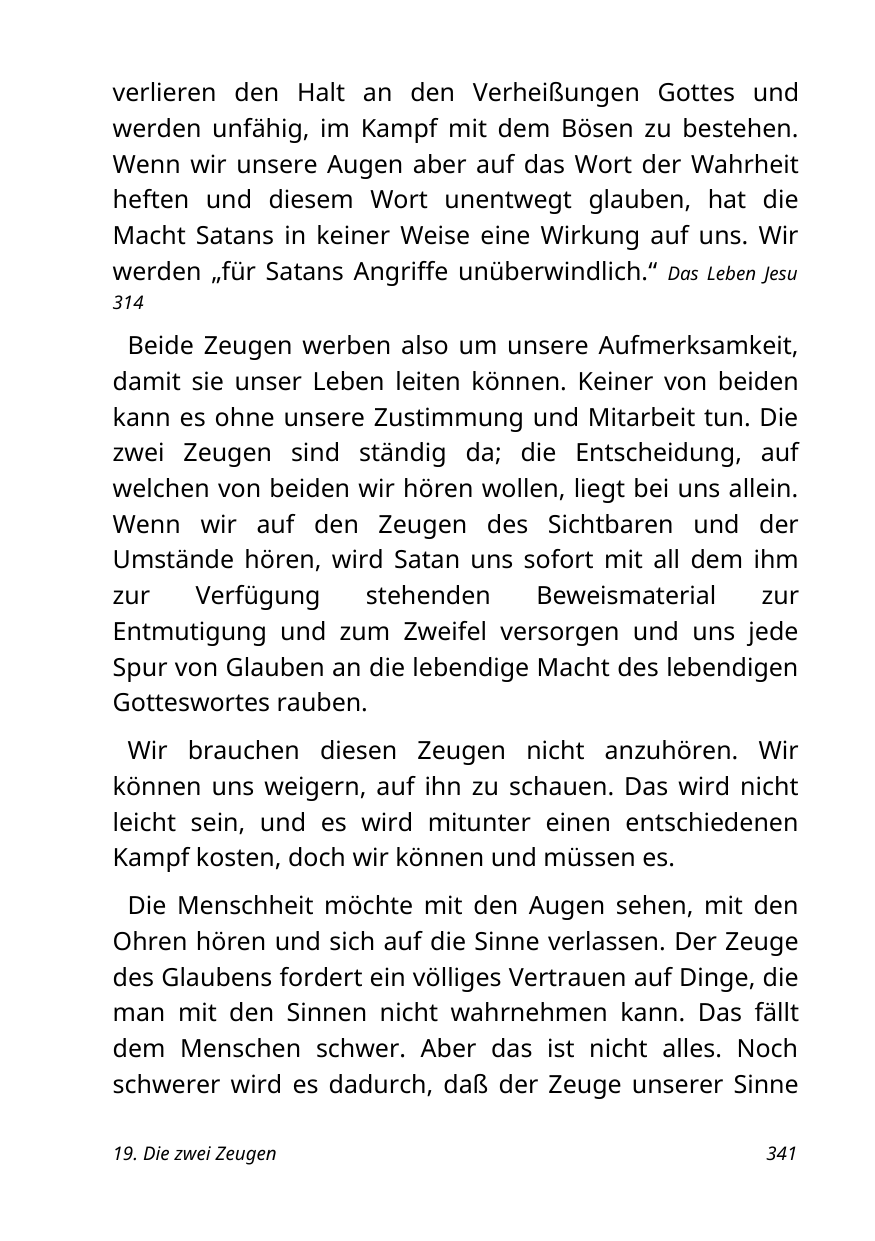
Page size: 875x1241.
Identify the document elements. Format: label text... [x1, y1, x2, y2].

text verlieren den Halt an den Verheißungen Gottes und werden unfähig, im Kampf mit dem Bösen zu bestehen. Wenn wir unsere Augen aber auf das Wort der Wahrheit heften und diesem Wort unentwegt glauben, hat die Macht Satans in keiner Weise eine Wirkung auf uns. Wir werden „für Satans Angriffe unüberwindlich.“ Das Leben Jesu 314 [112, 75, 799, 314]
text Beide Zeugen werben also um unsere Aufmerksamkeit, damit sie unser Leben leiten können. Keiner von beiden kann es ohne unsere Zustimmung und Mitarbeit tun. Die zwei Zeugen sind ständig da; die Entscheidung, auf welchen von beiden wir hören wollen, liegt bei uns allein. Wenn wir auf den Zeugen des Sichtbaren und der Umstände hören, wird Satan uns sofort mit all dem ihm zur Verfügung stehenden Beweismaterial zur Entmutigung und zum Zweifel versorgen und uns jede Spur von Glauben an die lebendige Macht des lebendigen Gotteswortes rauben. [112, 328, 799, 719]
text Die Menschheit möchte mit den Augen sehen, mit den Ohren hören und sich auf die Sinne verlassen. Der Zeuge des Glaubens fordert ein völliges Vertrauen auf Dinge, die man mit den Sinnen nicht wahrnehmen kann. Das fällt dem Menschen schwer. Aber das ist nicht alles. Noch schwerer wird es dadurch, daß der Zeuge unserer Sinne [112, 888, 799, 1101]
text Wir brauchen diesen Zeugen nicht anzuhören. Wir können uns weigern, auf ihn zu schauen. Das wird nicht leicht sein, und es wird mitunter einen entschiedenen Kampf kosten, doch wir können und müssen es. [112, 733, 799, 874]
